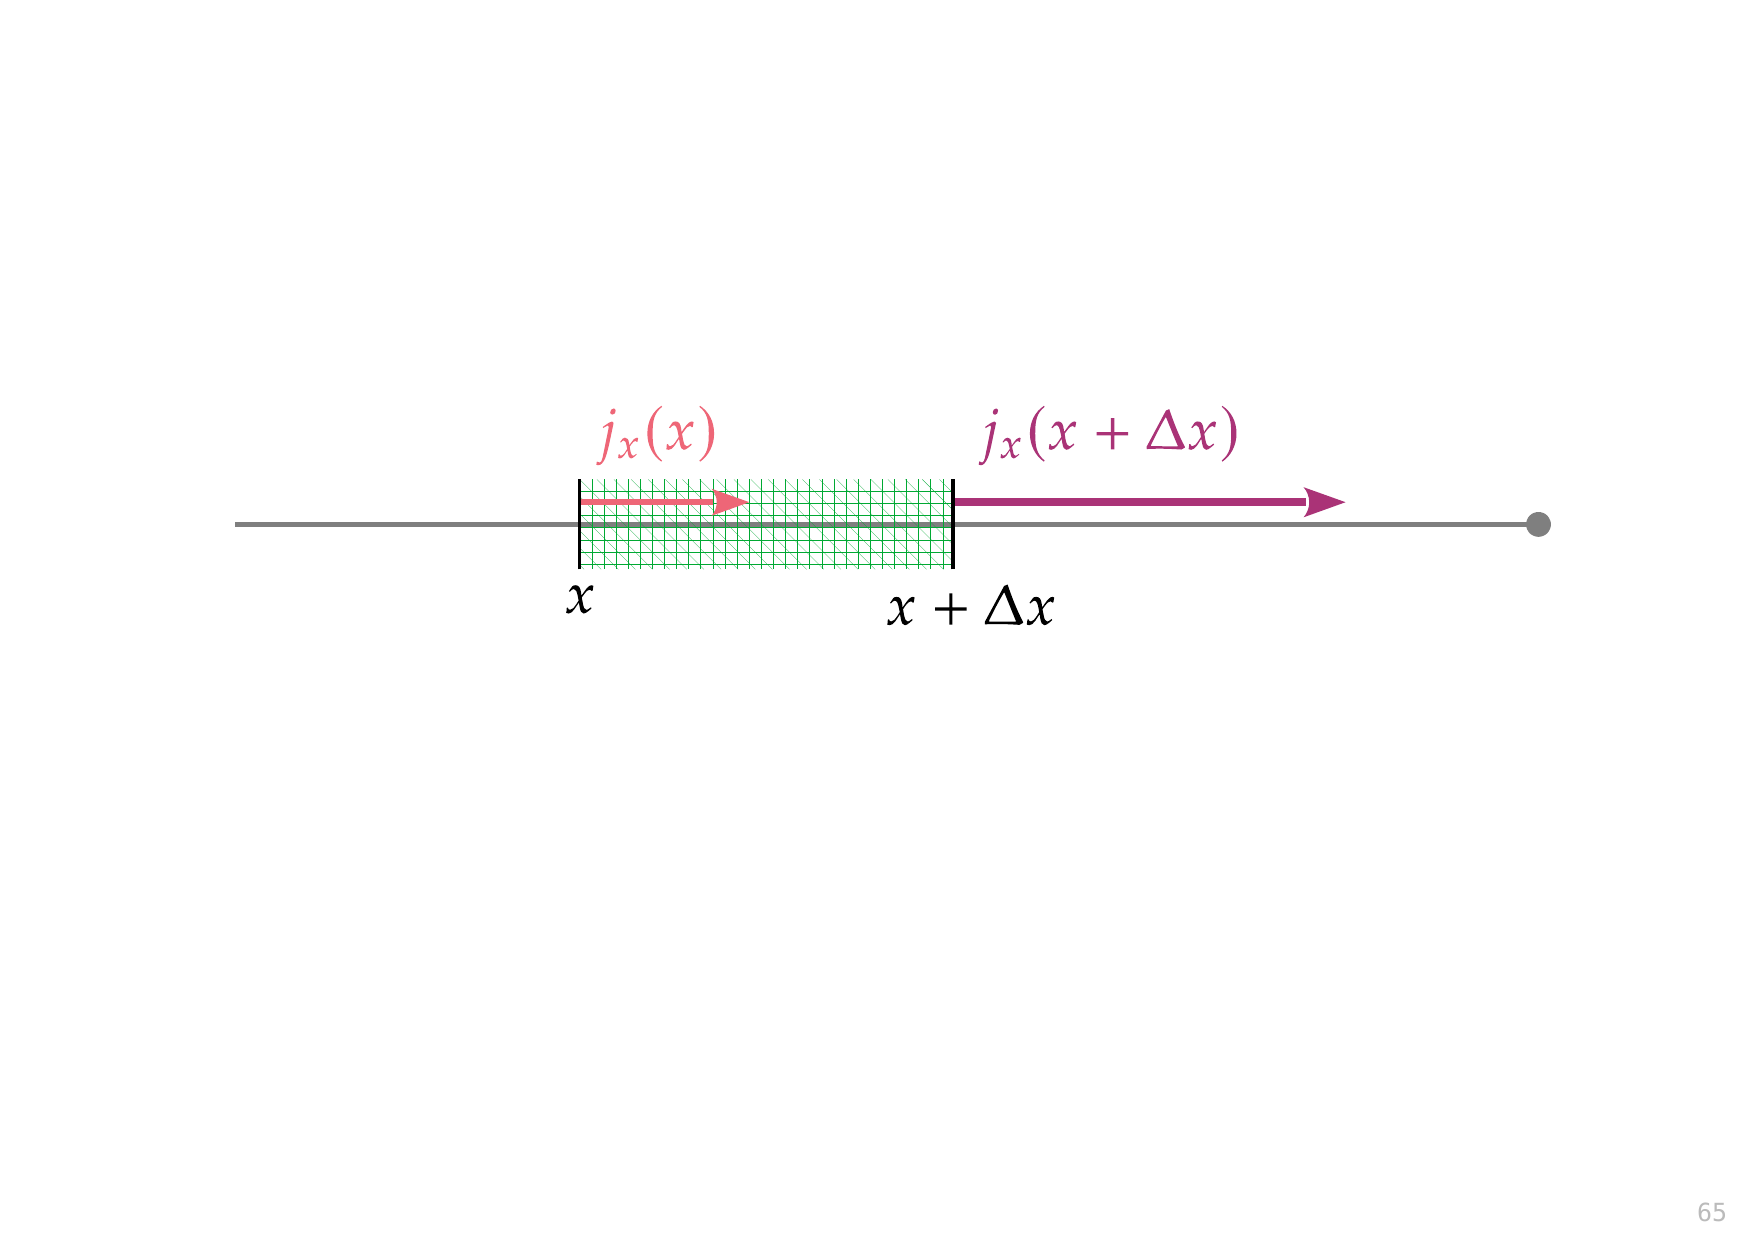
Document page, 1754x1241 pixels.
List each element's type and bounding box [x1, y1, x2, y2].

text_box [1026, 596, 1055, 626]
text_box [1000, 437, 1021, 459]
text_box [579, 479, 951, 570]
text_box [1029, 405, 1045, 462]
text_box [1146, 409, 1185, 450]
text_box [978, 421, 997, 466]
text_box [610, 408, 616, 415]
text_box [1188, 421, 1217, 450]
text_box [566, 585, 594, 614]
text_box [666, 421, 694, 450]
text_box [596, 421, 614, 466]
text_box [935, 593, 967, 625]
text_box [984, 584, 1024, 625]
text_box [992, 408, 999, 415]
text_box [699, 405, 715, 462]
text_box [887, 596, 915, 626]
text_box [618, 437, 639, 459]
text_box [1048, 421, 1077, 450]
text_box [1096, 418, 1129, 450]
text_box [647, 405, 663, 462]
text_box [1221, 405, 1237, 462]
